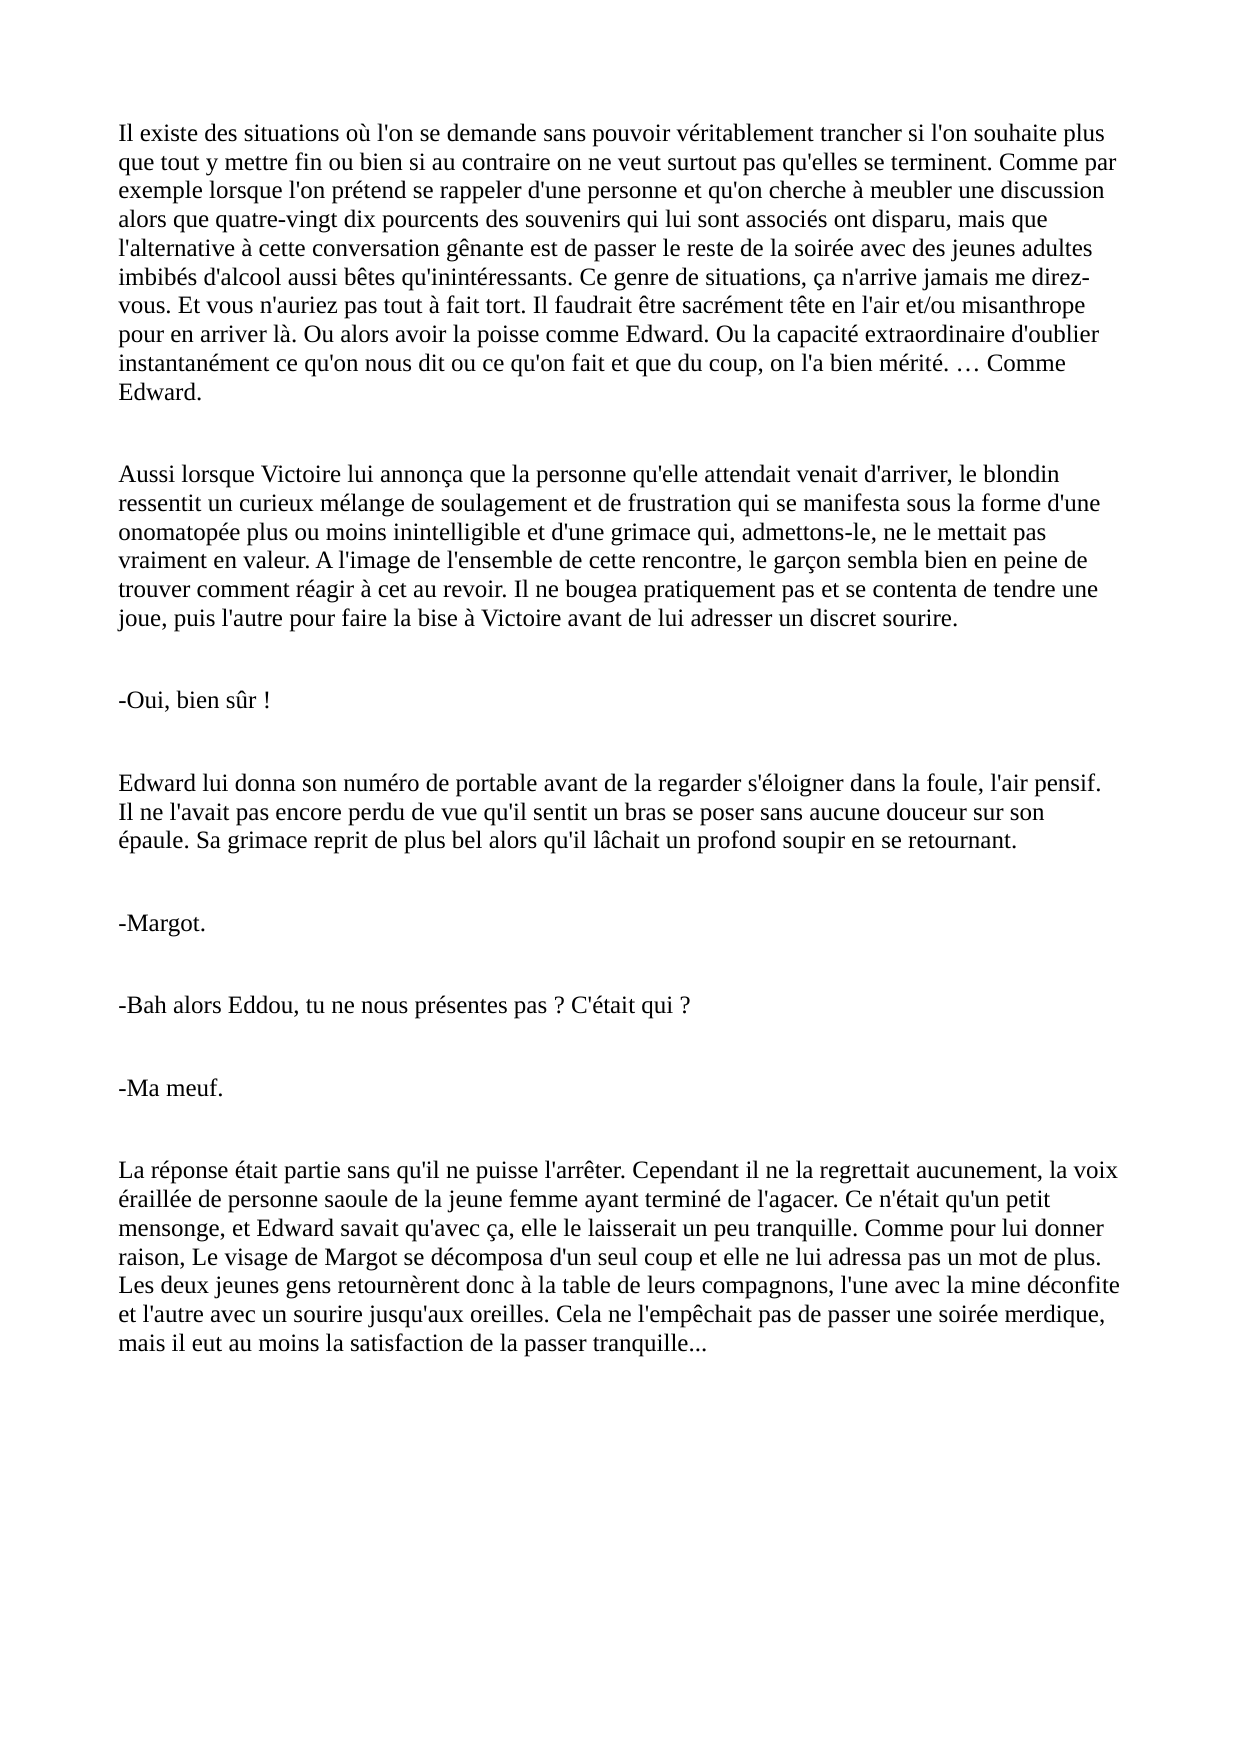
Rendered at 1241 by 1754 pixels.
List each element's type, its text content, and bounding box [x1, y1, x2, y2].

text -Margot. [118, 908, 1122, 937]
text La réponse était partie sans qu'il ne puisse l'arrêter. Cependant il ne la regrettait aucunement, la voix éraillée de personne saoule de la jeune femme ayant terminé de l'agacer. Ce n'était qu'un petit mensonge, et Edward savait qu'avec ça, elle le laisserait un peu tranquille. Comme pour lui donner raison, Le visage de Margot se décomposa d'un seul coup et elle ne lui adressa pas un mot de plus. Les deux jeunes gens retournèrent donc à la table de leurs compagnons, l'une avec la mine déconfite et l'autre avec un sourire jusqu'aux oreilles. Cela ne l'empêchait pas de passer une soirée merdique, mais il eut au moins la satisfaction de la passer tranquille... [118, 1156, 1122, 1357]
text Aussi lorsque Victoire lui annonça que la personne qu'elle attendait venait d'arriver, le blondin ressentit un curieux mélange de soulagement et de frustration qui se manifesta sous la forme d'une onomatopée plus ou moins inintelligible et d'une grimace qui, admettons-le, ne le mettait pas vraiment en valeur. A l'image de l'ensemble de cette rencontre, le garçon sembla bien en peine de trouver comment réagir à cet au revoir. Il ne bougea pratiquement pas et se contenta de tendre une joue, puis l'autre pour faire la bise à Victoire avant de lui adresser un discret sourire. [118, 459, 1122, 632]
text -Oui, bien sûr ! [118, 686, 1122, 714]
text -Bah alors Eddou, tu ne nous présentes pas ? C'était qui ? [118, 991, 1122, 1019]
text -Ma meuf. [118, 1073, 1122, 1102]
text Edward lui donna son numéro de portable avant de la regarder s'éloigner dans la foule, l'air pensif. Il ne l'avait pas encore perdu de vue qu'il sentit un bras se poser sans aucune douceur sur son épaule. Sa grimace reprit de plus bel alors qu'il lâchait un profond soupir en se retournant. [118, 768, 1122, 854]
text Il existe des situations où l'on se demande sans pouvoir véritablement trancher si l'on souhaite plus que tout y mettre fin ou bien si au contraire on ne veut surtout pas qu'elles se terminent. Comme par exemple lorsque l'on prétend se rappeler d'une personne et qu'on cherche à meubler une discussion alors que quatre-vingt dix pourcents des souvenirs qui lui sont associés ont disparu, mais que l'alternative à cette conversation gênante est de passer le reste de la soirée avec des jeunes adultes imbibés d'alcool aussi bêtes qu'inintéressants. Ce genre de situations, ça n'arrive jamais me direz-vous. Et vous n'auriez pas tout à fait tort. Il faudrait être sacrément tête en l'air et/ou misanthrope pour en arriver là. Ou alors avoir la poisse comme Edward. Ou la capacité extraordinaire d'oublier instantanément ce qu'on nous dit ou ce qu'on fait et que du coup, on l'a bien mérité. … Comme Edward. [118, 118, 1122, 406]
